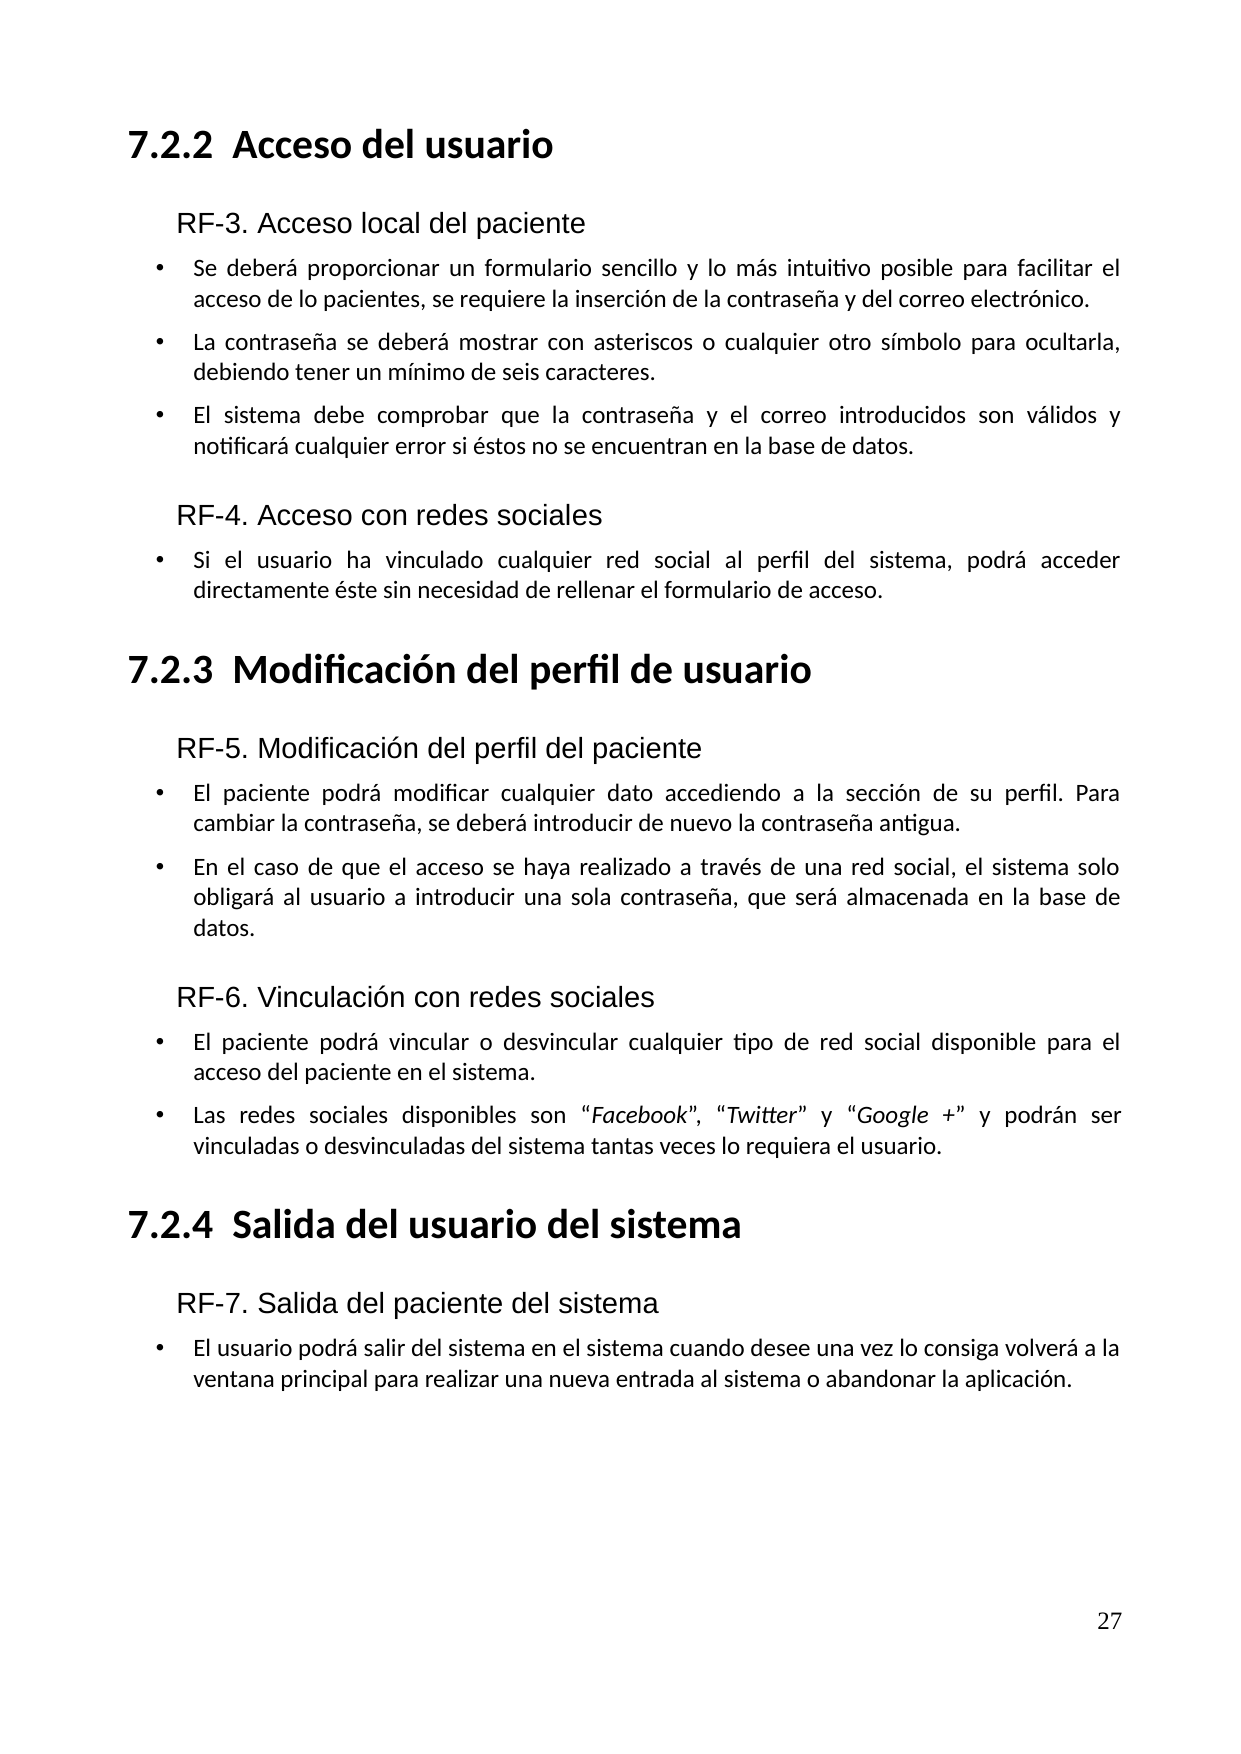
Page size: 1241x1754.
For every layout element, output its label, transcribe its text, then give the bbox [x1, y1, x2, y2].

list El paciente podrá modificar cualquier dato accediendo a la sección de su perfil. Para cambiar la contraseña, se deberá introducir de nuevo la contraseña antigua. [156, 777, 1122, 838]
subtitle Acceso local del paciente [176, 206, 1122, 240]
list Si el usuario ha vinculado cualquier red social al perfil del sistema, podrá acceder directamente éste sin necesidad de rellenar el formulario de acceso. [156, 544, 1122, 605]
subtitle Vinculación con redes sociales [176, 980, 1122, 1013]
list El sistema debe comprobar que la contraseña y el correo introducidos son válidos y notificará cualquier error si éstos no se encuentran en la base de datos. [156, 399, 1122, 461]
subtitle Salida del paciente del sistema [176, 1286, 1122, 1320]
list La contraseña se deberá mostrar con asteriscos o cualquier otro símbolo para ocultarla, debiendo tener un mínimo de seis caracteres. [156, 326, 1122, 387]
list Se deberá proporcionar un formulario sencillo y lo más intuitivo posible para facilitar el acceso de lo pacientes, se requiere la inserción de la contraseña y del correo electrónico. [156, 252, 1122, 313]
list En el caso de que el acceso se haya realizado a través de una red social, el sistema solo obligará al usuario a introducir una sola contraseña, que será almacenada en la base de datos. [156, 851, 1122, 942]
subtitle Modificación del perfil de usuario [118, 643, 1122, 693]
subtitle Acceso del usuario [118, 118, 1122, 169]
list El usuario podrá salir del sistema en el sistema cuando desee una vez lo consiga volverá a la ventana principal para realizar una nueva entrada al sistema o abandonar la aplicación. [156, 1332, 1122, 1393]
subtitle Acceso con redes sociales [176, 498, 1122, 532]
list El paciente podrá vincular o desvincular cualquier tipo de red social disponible para el acceso del paciente en el sistema. [156, 1026, 1122, 1087]
subtitle Modificación del perfil del paciente [176, 731, 1122, 764]
subtitle Salida del usuario del sistema [118, 1198, 1122, 1249]
list Las redes sociales disponibles son “Facebook”, “Twitter” y “Google +” y podrán ser vinculadas o desvinculadas del sistema tantas veces lo requiera el usuario. [156, 1099, 1122, 1160]
